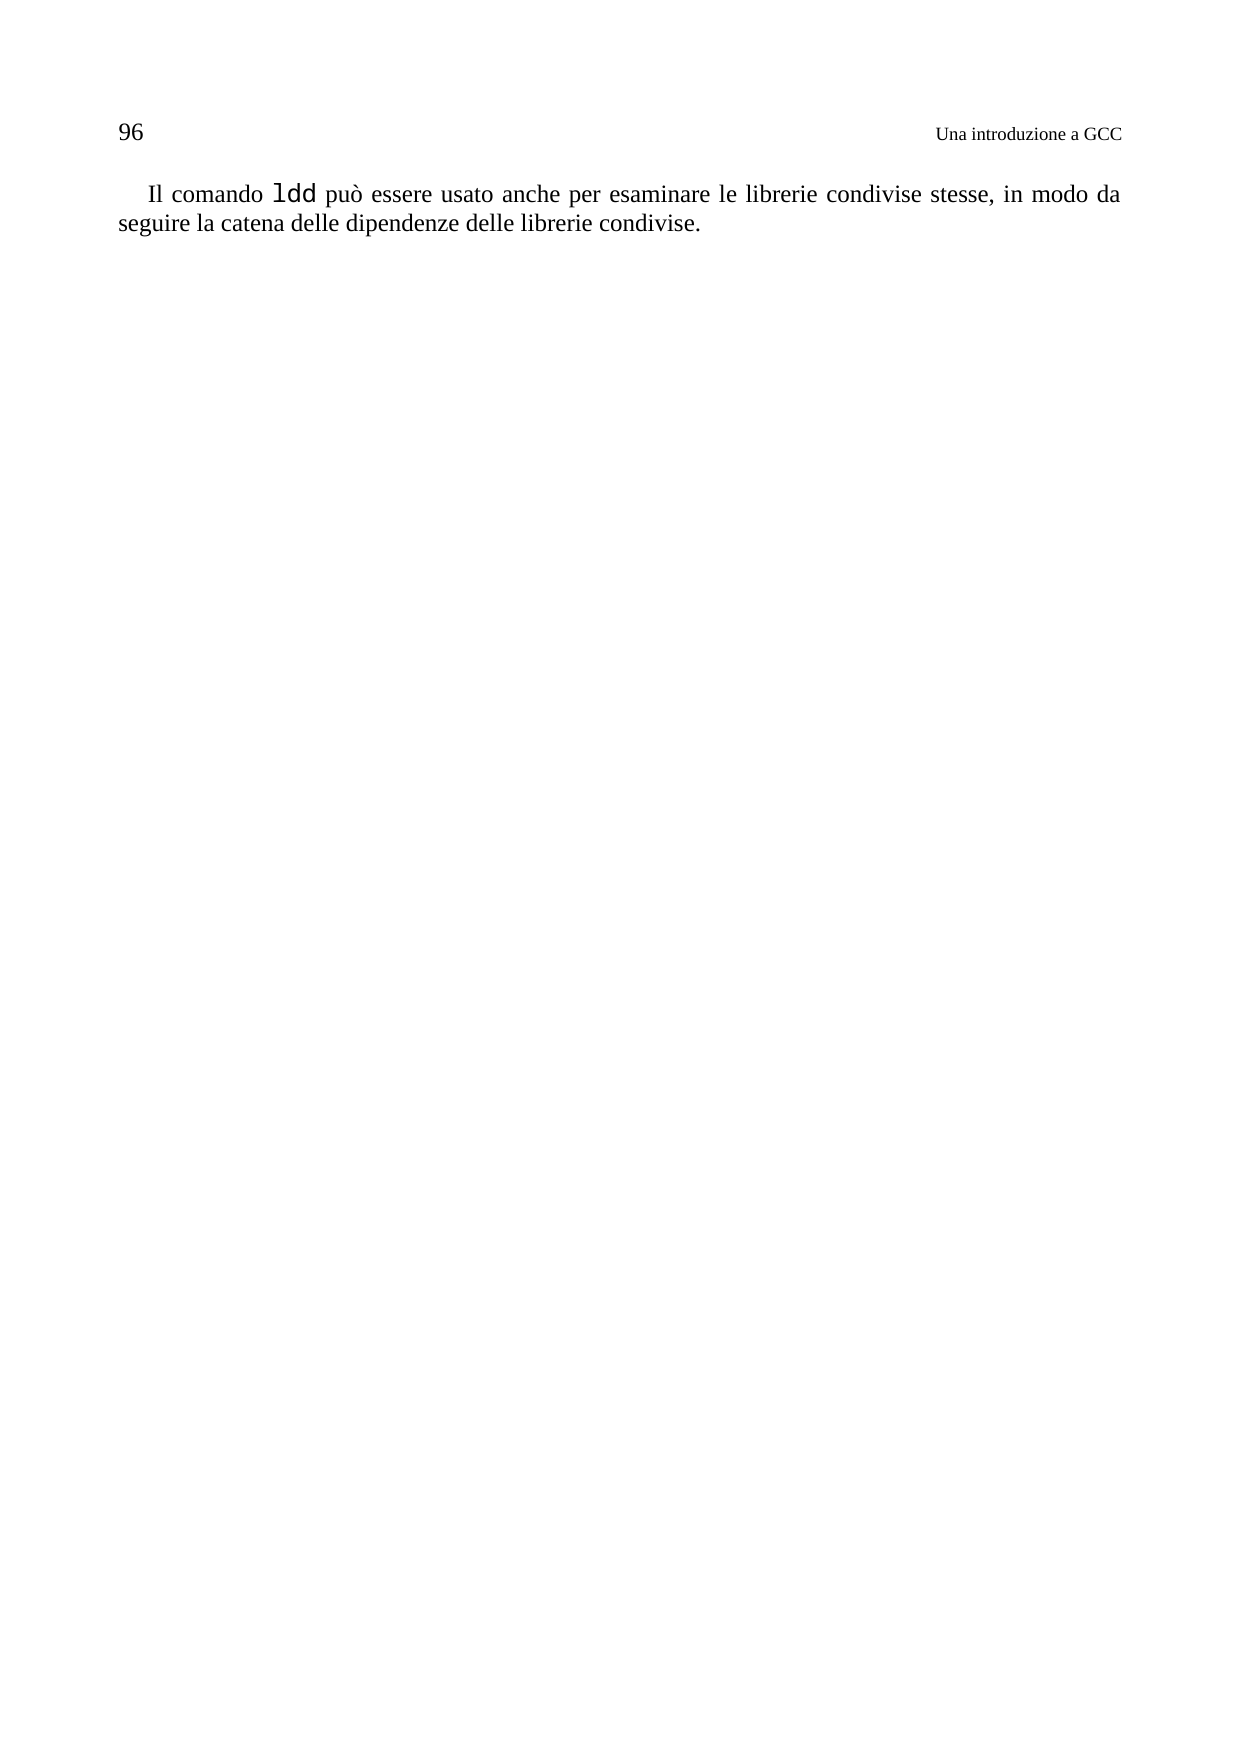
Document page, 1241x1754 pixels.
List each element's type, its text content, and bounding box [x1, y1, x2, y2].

text Il comando ldd può essere usato anche per esaminare le librerie condivise stesse, in modo da seguire la catena delle dipendenze delle librerie condivise. [118, 175, 1122, 237]
